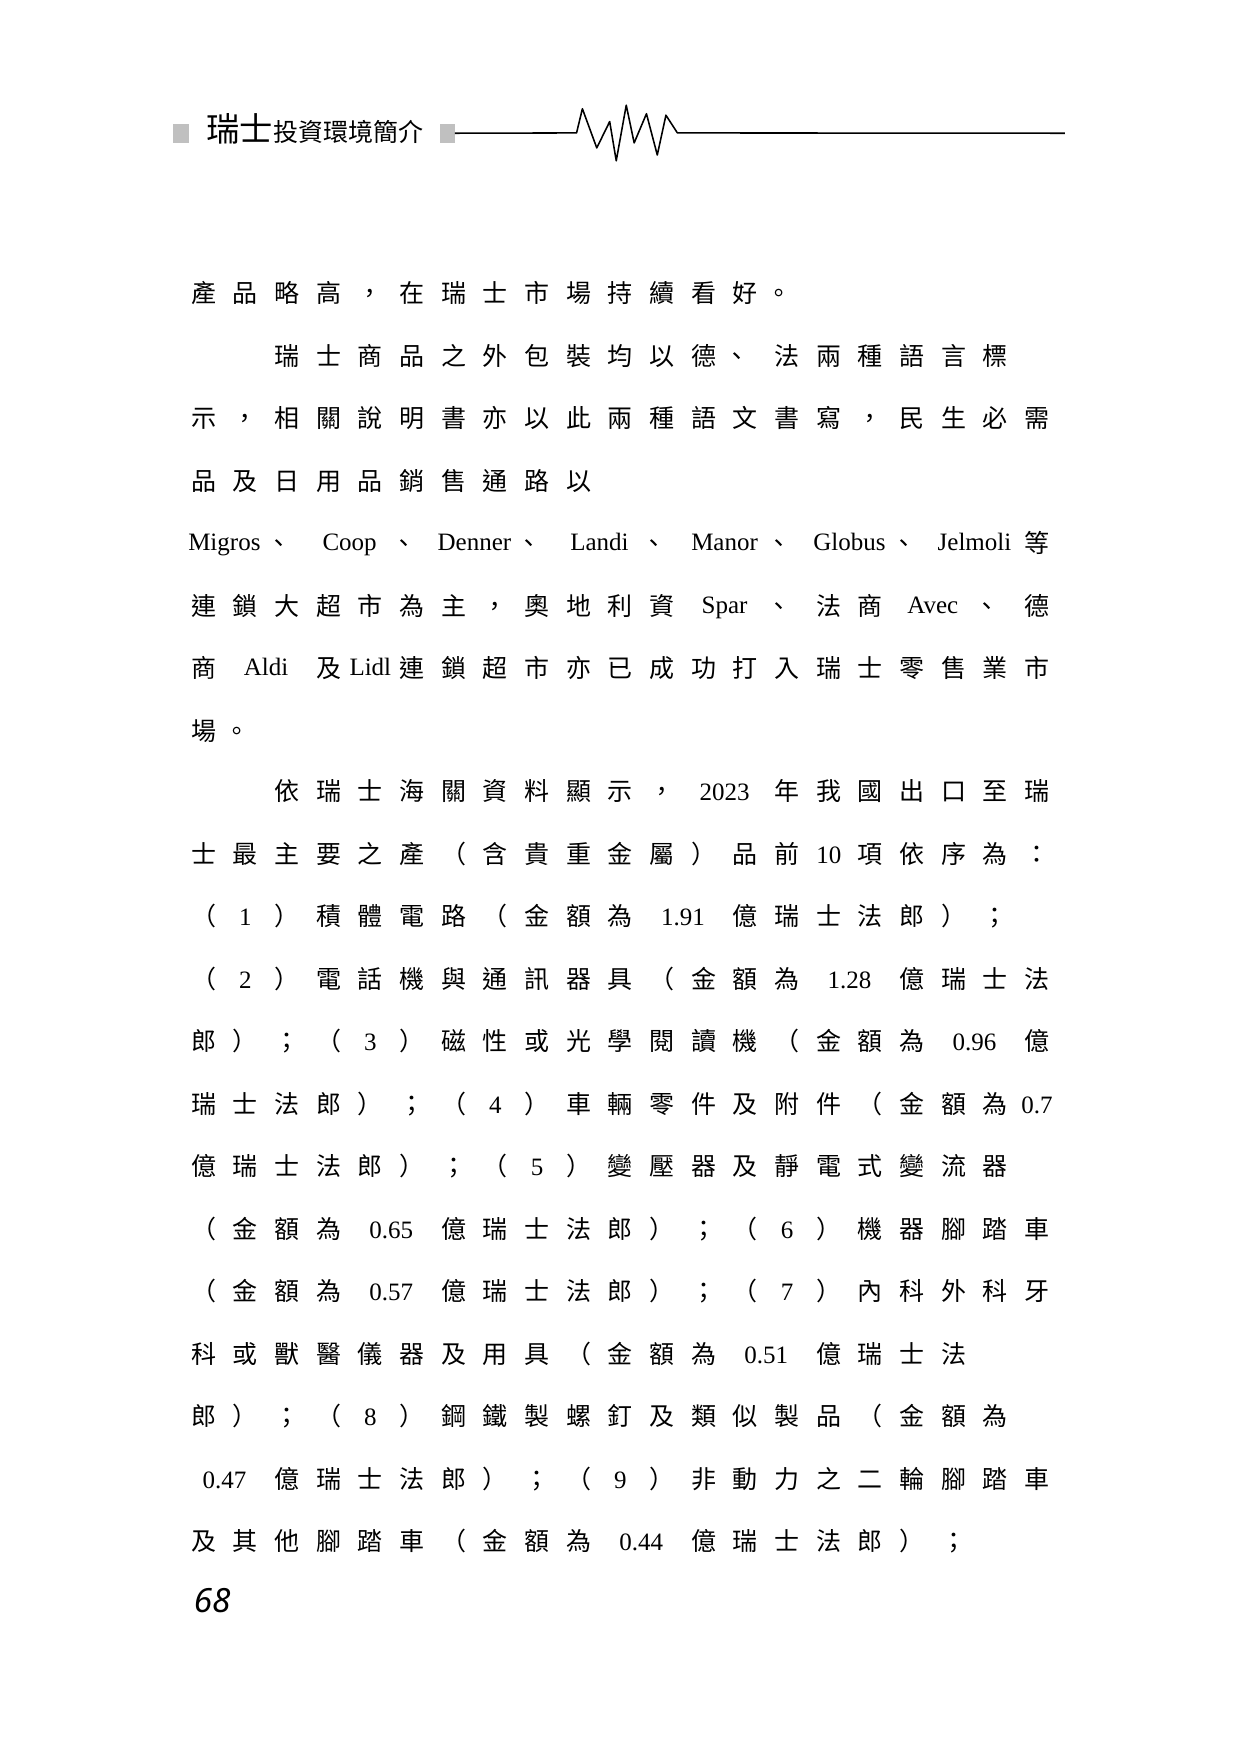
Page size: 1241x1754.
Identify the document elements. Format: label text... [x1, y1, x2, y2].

text 依瑞士海關資料顯示，2023年我國出口至瑞士最主要之產（含貴重金屬）品前10項依序為：（1）積體電路（金額為1.91億瑞士法郎）；（2）電話機與通訊器具（金額為1.28億瑞士法郎）；（3）磁性或光學閱讀機（金額為0.96億瑞士法郎）；（4）車輛零件及附件（金額為0.7億瑞士法郎）；（5）變壓器及靜電式變流器（金額為0.65億瑞士法郎）；（6）機器腳踏車（金額為0.57億瑞士法郎）；（7）內科外科牙科或獸醫儀器及用具（金額為0.51億瑞士法郎）；（8）鋼鐵製螺釘及類似製品（金額為0.47億瑞士法郎）；（9）非動力之二輪腳踏車及其他腳踏車（金額為0.44億瑞士法郎）； [183, 750, 1058, 1563]
text 產品略高，在瑞士市場持續看好。 [183, 250, 1058, 313]
text 瑞士商品之外包裝均以德、法兩種語言標示，相關說明書亦以此兩種語文書寫，民生必需品及日用品銷售通路以Migros、Coop、Denner、Landi、Manor、Globus、Jelmoli等連鎖大超市為主，奧地利資Spar、法商Avec、德商Aldi及Lidl連鎖超市亦已成功打入瑞士零售業市場。 [183, 313, 1058, 750]
